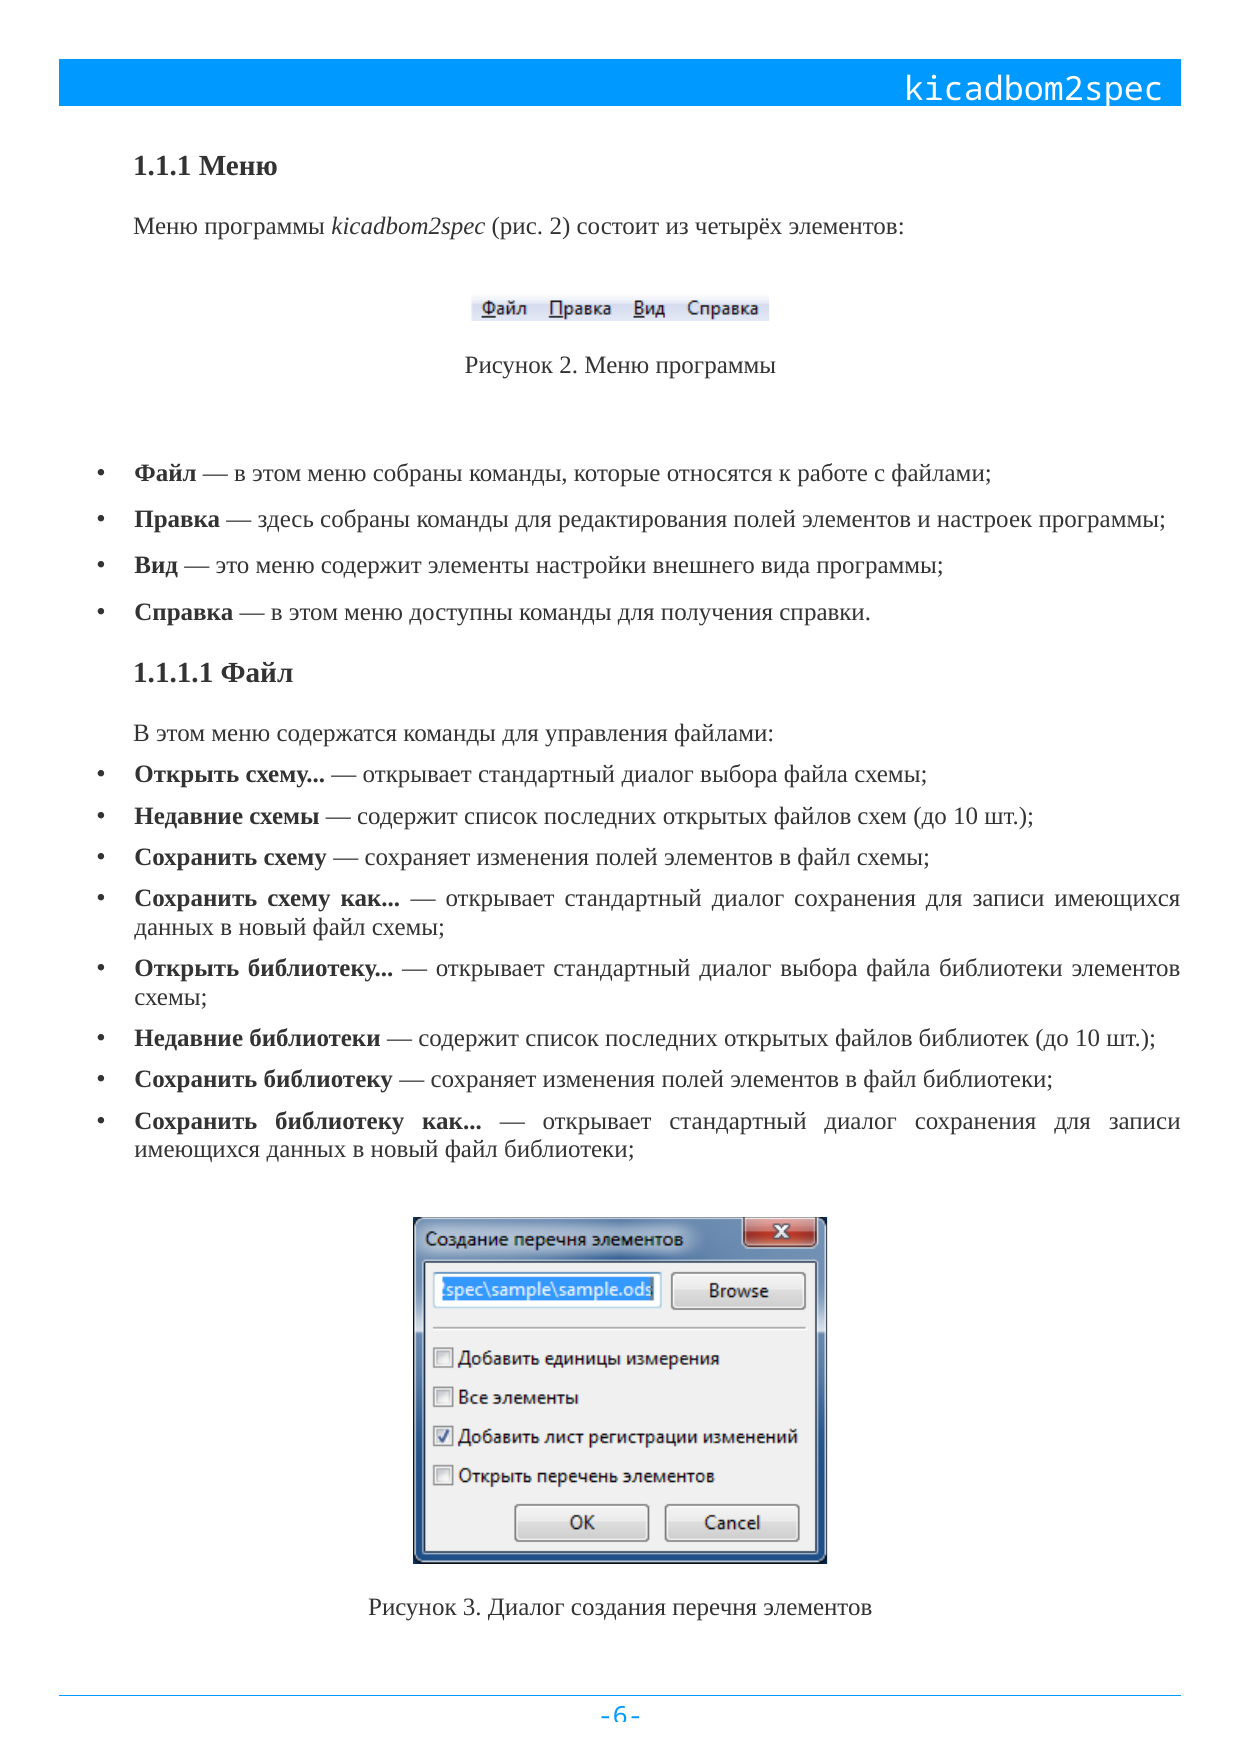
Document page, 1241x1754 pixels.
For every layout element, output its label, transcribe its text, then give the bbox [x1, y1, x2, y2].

text Рисунок 2. Меню программы [430, 350, 810, 378]
list Недавние библиотеки — содержит список последних открытых файлов библиотек (до 10 шт.); [97, 1023, 1181, 1052]
list Файл — в этом меню собраны команды, которые относятся к работе с файлами; [97, 458, 1181, 486]
text Меню программы kicadbom2spec (рис. 2) состоит из четырёх элементов: [59, 211, 1181, 239]
text Рисунок 3. Диалог создания перечня элементов [336, 1592, 904, 1621]
list Сохранить схему — сохраняет изменения полей элементов в файл схемы; [97, 842, 1181, 871]
subtitle 1.1.1.1 Файл [133, 655, 1181, 689]
list Сохранить схему как... — открывает стандартный диалог сохранения для записи имеющихся данных в новый файл схемы; [97, 883, 1181, 941]
picture [413, 1217, 828, 1564]
list Открыть библиотеку... — открывает стандартный диалог выбора файла библиотеки элементов схемы; [97, 953, 1181, 1011]
text В этом меню содержатся команды для управления файлами: [59, 718, 1181, 747]
list Недавние схемы — содержит список последних открытых файлов схем (до 10 шт.); [97, 801, 1181, 829]
list Открыть схему... — открывает стандартный диалог выбора файла схемы; [97, 759, 1181, 788]
list Правка — здесь собраны команды для редактирования полей элементов и настроек программы; [97, 504, 1181, 533]
subtitle 1.1.1 Меню [133, 148, 1181, 181]
picture [471, 293, 770, 321]
list Сохранить библиотеку как... — открывает стандартный диалог сохранения для записи имеющихся данных в новый файл библиотеки; [97, 1106, 1181, 1163]
list Справка — в этом меню доступны команды для получения справки. [97, 597, 1181, 626]
list Сохранить библиотеку — сохраняет изменения полей элементов в файл библиотеки; [97, 1064, 1181, 1093]
list Вид — это меню содержит элементы настройки внешнего вида программы; [97, 551, 1181, 579]
